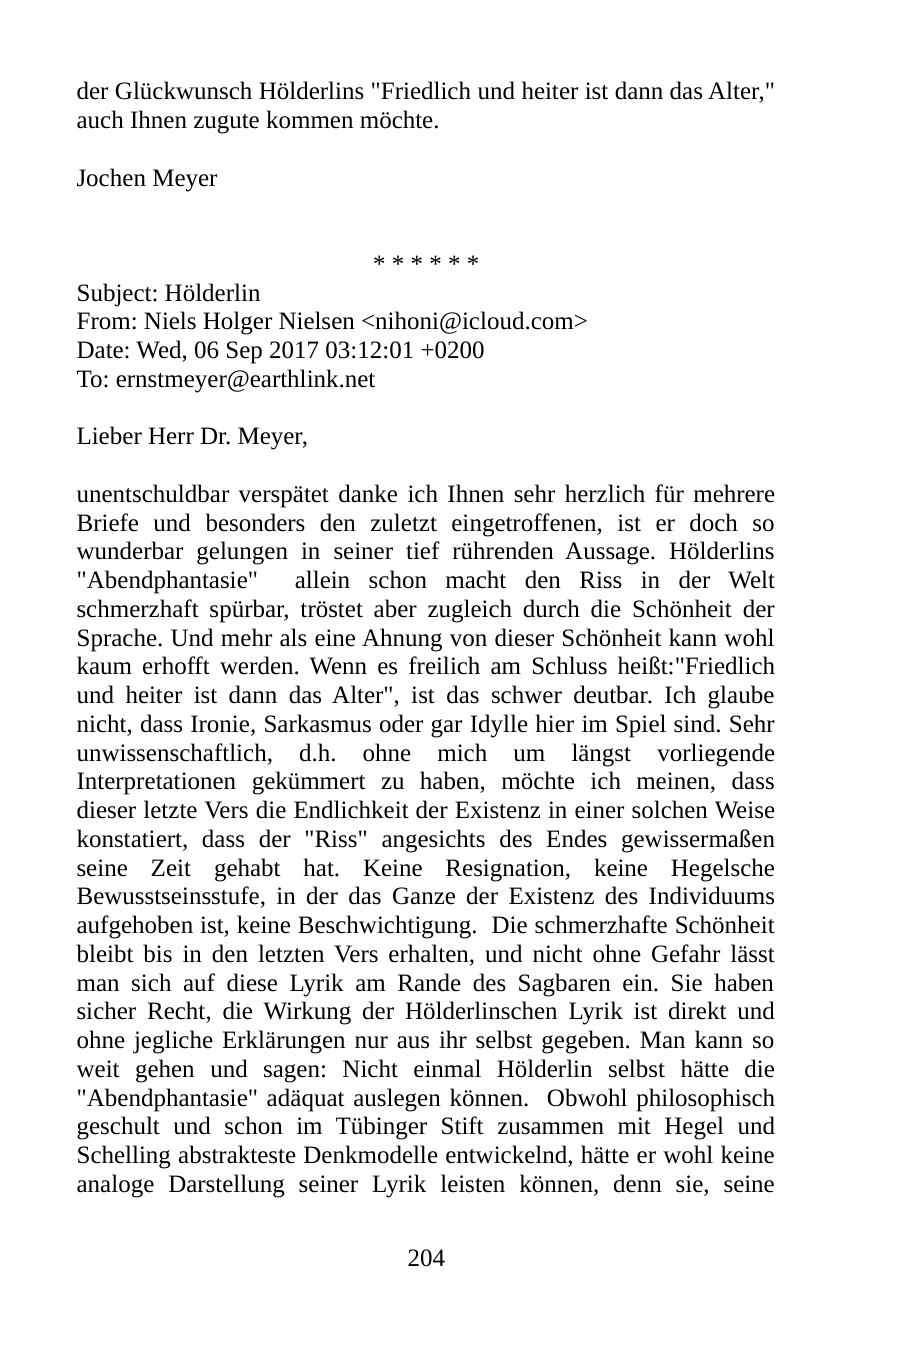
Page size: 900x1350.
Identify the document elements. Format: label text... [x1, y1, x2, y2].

text Date: Wed, 06 Sep 2017 03:12:01 +0200 [76, 335, 776, 364]
text Subject: Hölderlin [76, 278, 776, 306]
text der Glückwunsch Hölderlins "Friedlich und heiter ist dann das Alter," auch Ihnen zugute kommen möchte. [76, 76, 776, 134]
text To: ernstmeyer@earthlink.net [76, 364, 776, 393]
text Jochen Meyer [76, 163, 776, 191]
text unentschuldbar verspätet danke ich Ihnen sehr herzlich für mehrere Briefe und besonders den zuletzt eingetroffenen, ist er doch so wunderbar gelungen in seiner tief rührenden Aussage. Hölderlins "Abendphantasie" allein schon macht den Riss in der Welt schmerzhaft spürbar, tröstet aber zugleich durch die Schönheit der Sprache. Und mehr als eine Ahnung von dieser Schönheit kann wohl kaum erhofft werden. Wenn es freilich am Schluss heißt:"Friedlich und heiter ist dann das Alter", ist das schwer deutbar. Ich glaube nicht, dass Ironie, Sarkasmus oder gar Idylle hier im Spiel sind. Sehr unwissenschaftlich, d.h. ohne mich um längst vorliegende Interpretationen gekümmert zu haben, möchte ich meinen, dass dieser letzte Vers die Endlichkeit der Existenz in einer solchen Weise konstatiert, dass der "Riss" angesichts des Endes gewissermaßen seine Zeit gehabt hat. Keine Resignation, keine Hegelsche Bewusstseinsstufe, in der das Ganze der Existenz des Individuums aufgehoben ist, keine Beschwichtigung. Die schmerzhafte Schönheit bleibt bis in den letzten Vers erhalten, und nicht ohne Gefahr lässt man sich auf diese Lyrik am Rande des Sagbaren ein. Sie haben sicher Recht, die Wirkung der Hölderlinschen Lyrik ist direkt und ohne jegliche Erklärungen nur aus ihr selbst gegeben. Man kann so weit gehen und sagen: Nicht einmal Hölderlin selbst hätte die "Abendphantasie" adäquat auslegen können. Obwohl philosophisch geschult und schon im Tübinger Stift zusammen mit Hegel und Schelling abstrakteste Denkmodelle entwickelnd, hätte er wohl keine analoge Darstellung seiner Lyrik leisten können, denn sie, seine [76, 479, 776, 1198]
text Lieber Herr Dr. Meyer, [76, 421, 776, 450]
text From: Niels Holger Nielsen <nihoni@icloud.com> [76, 306, 776, 335]
text * * * * * * [76, 249, 776, 278]
